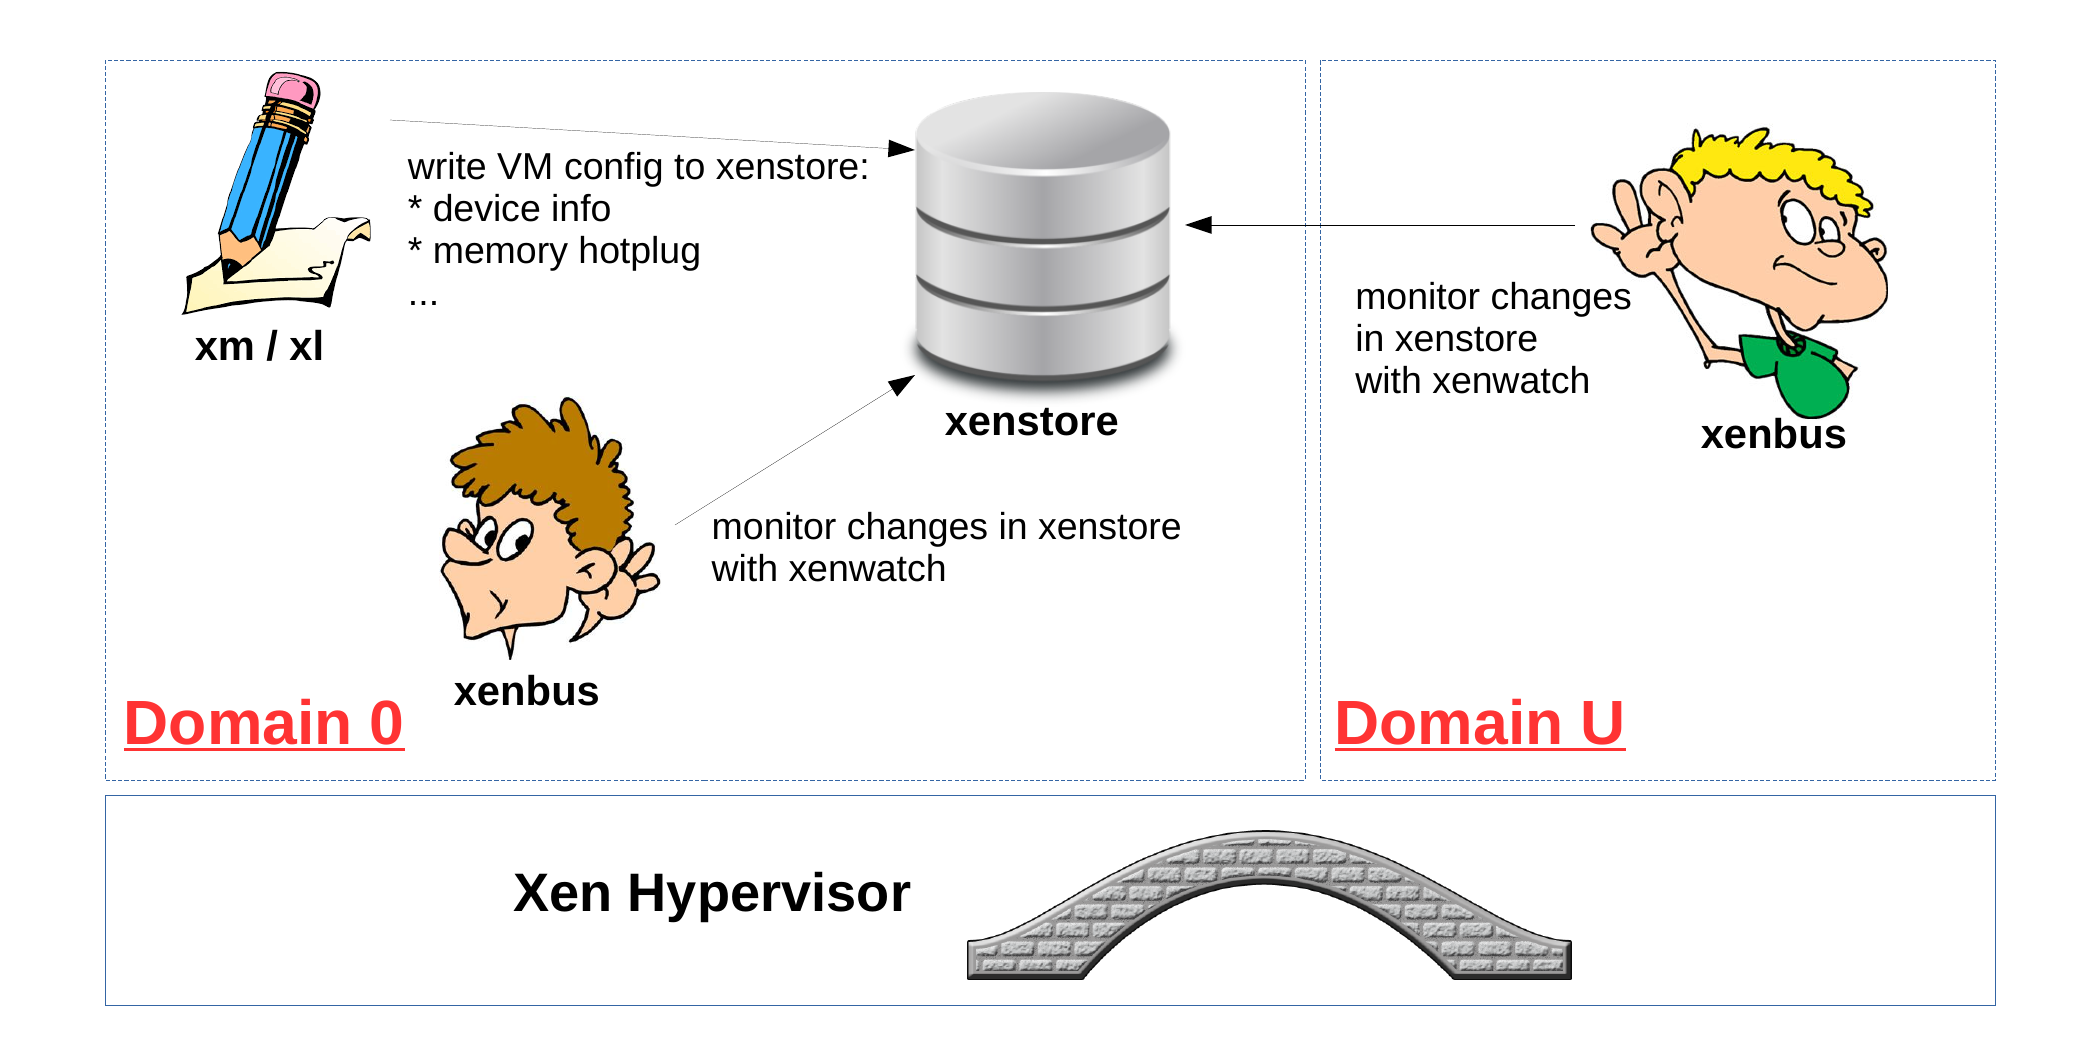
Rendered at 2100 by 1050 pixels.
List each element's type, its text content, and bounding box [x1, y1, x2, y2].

text_box write VM config to xenstore: * device info * memory hotplug ... [393, 138, 886, 321]
text_box xenbus [439, 660, 616, 722]
text_box monitor changes in xenstore with xenwatch [696, 498, 1197, 597]
picture [960, 824, 1576, 985]
text_box Xen Hypervisor [480, 855, 946, 968]
picture [439, 396, 661, 661]
text_box Domain 0 [109, 680, 421, 766]
text_box xenstore [930, 389, 1134, 452]
text_box [1320, 60, 1996, 781]
text_box [105, 795, 1996, 1006]
picture [180, 71, 371, 315]
picture [900, 92, 1186, 407]
picture [1590, 123, 1888, 421]
text_box xenbus [1686, 403, 1862, 465]
text_box Domain U [1319, 680, 1642, 766]
text_box monitor changes in xenstore with xenwatch [1340, 267, 1647, 409]
text_box [105, 60, 1306, 781]
text_box xm / xl [180, 315, 340, 377]
